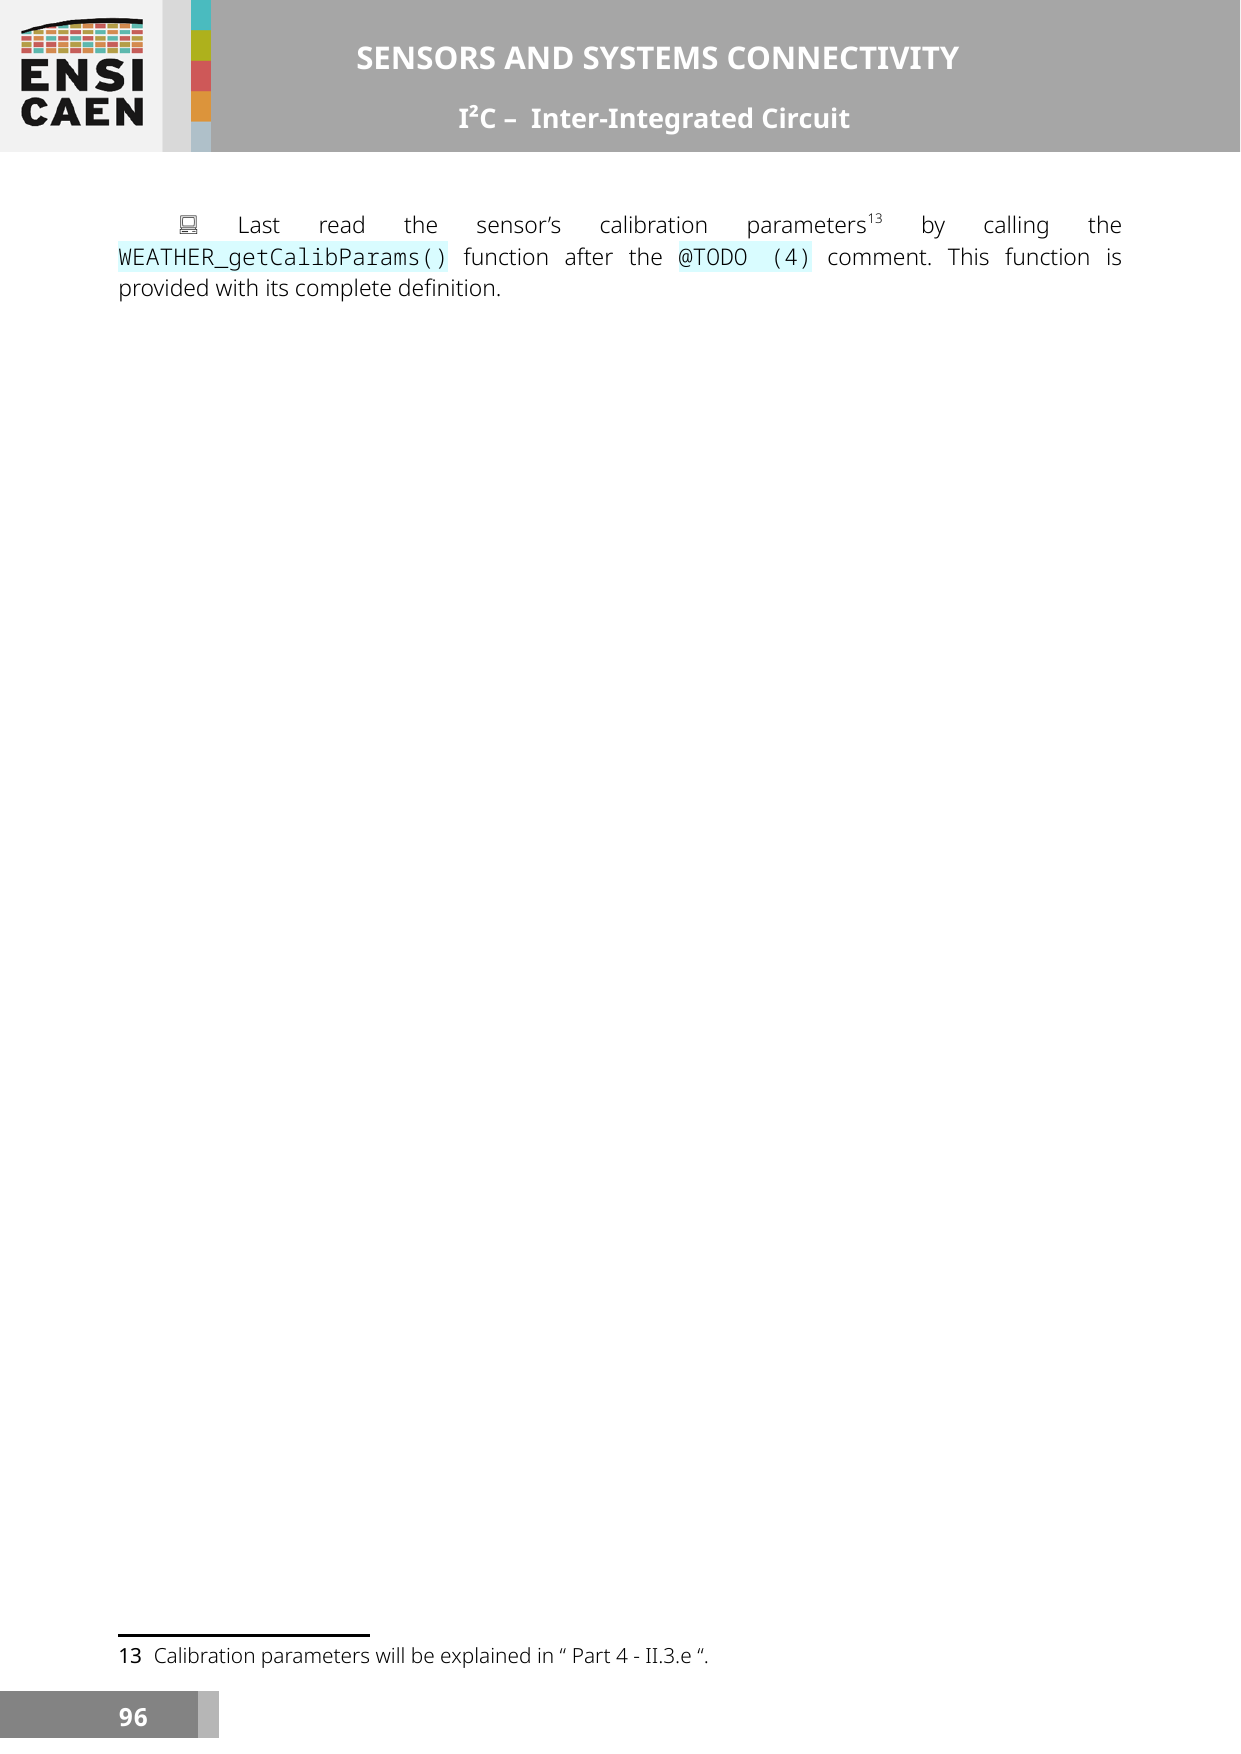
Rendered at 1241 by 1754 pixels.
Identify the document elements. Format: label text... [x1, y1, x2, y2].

text  Last read the sensor’s calibration parameters by calling the WEATHER_getCalibParams() function after the @TODO (4) comment. This function is provided with its complete definition. [118, 209, 1122, 303]
picture [0, 0, 1241, 152]
text Calibration parameters will be explained in “ Part 4 - II.3.e “. [118, 1642, 1122, 1670]
picture [0, 1691, 219, 1738]
